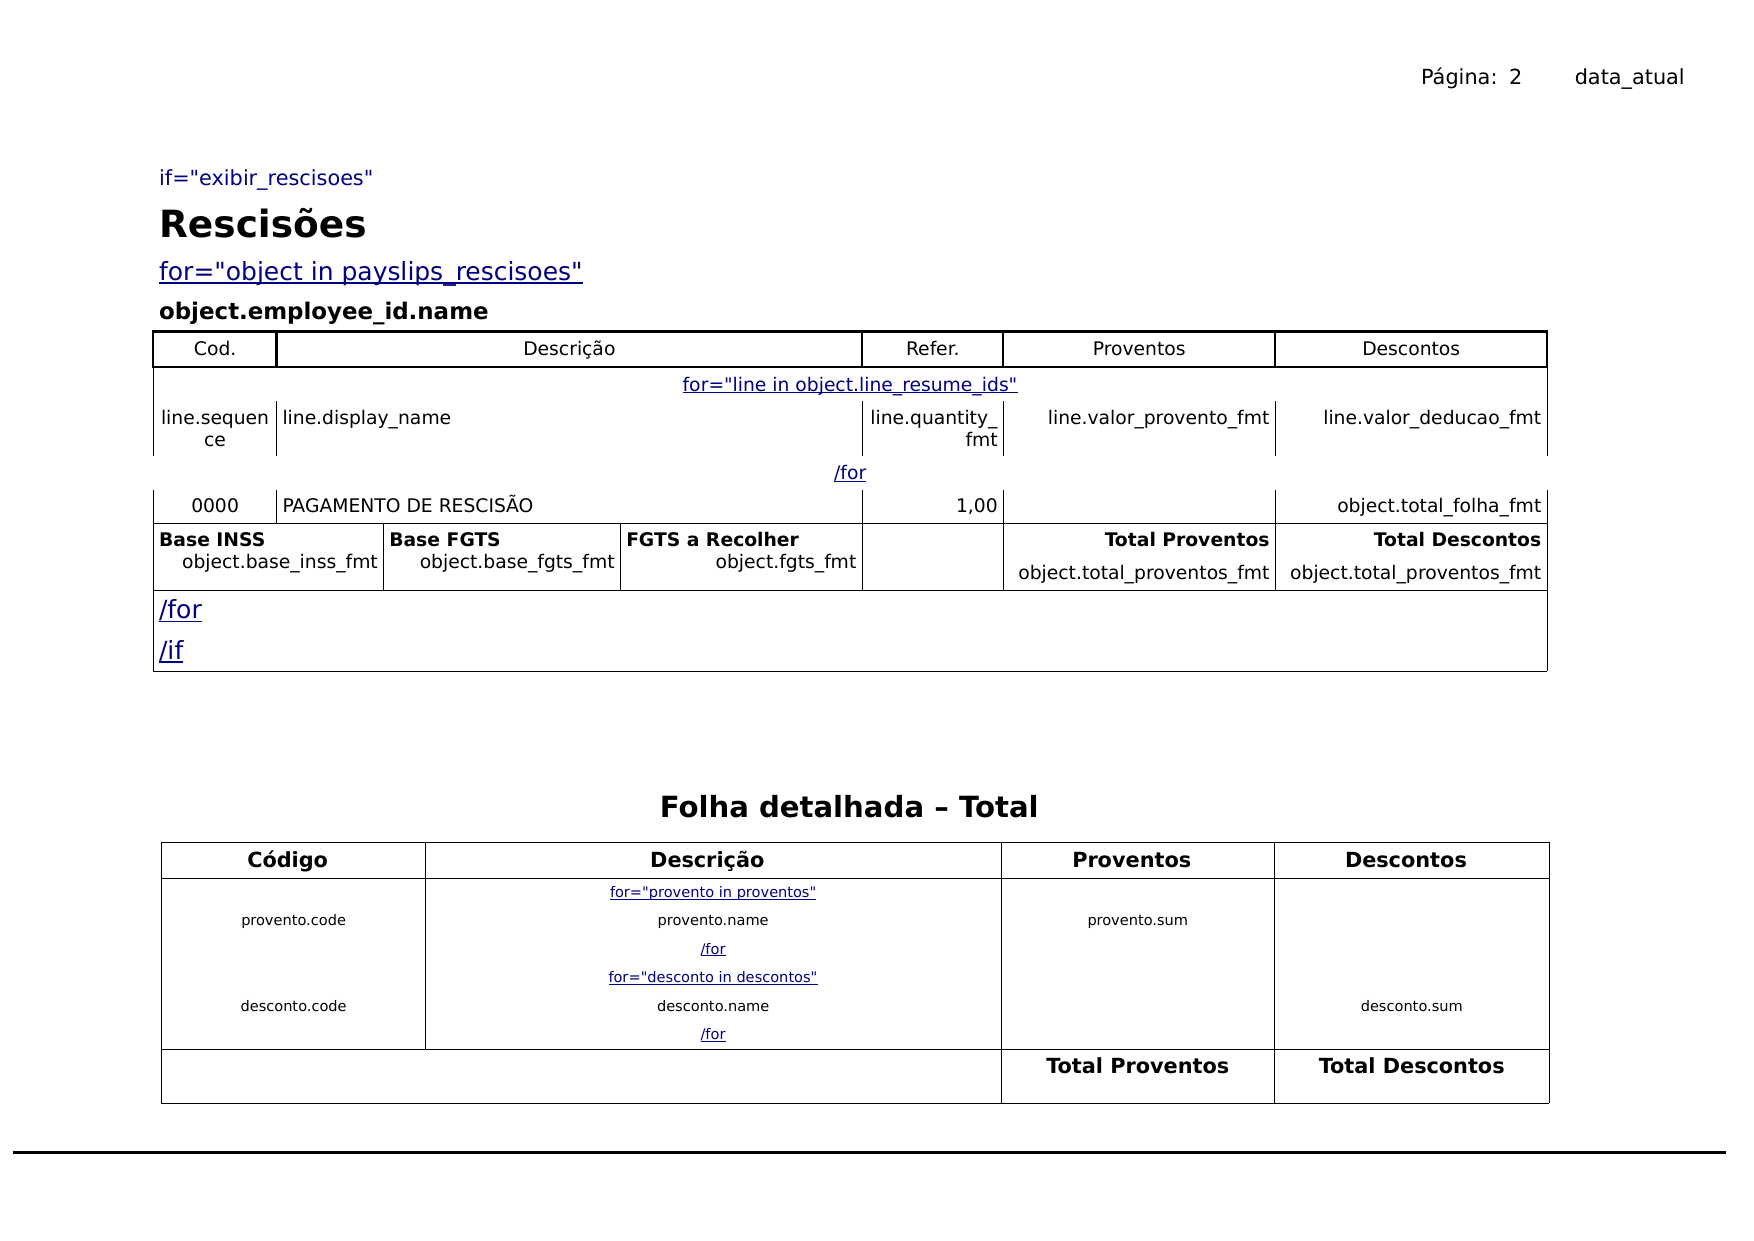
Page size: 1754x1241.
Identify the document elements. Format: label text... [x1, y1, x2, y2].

table_cell [162, 879, 425, 907]
table_cell /for [426, 1020, 1001, 1049]
table_cell Proventos [1002, 843, 1274, 878]
table_cell [1002, 879, 1274, 907]
table_cell object.employee_id.name [153, 292, 1547, 330]
table_cell [1275, 964, 1549, 992]
table_cell [162, 1020, 425, 1049]
table_cell [1002, 964, 1274, 992]
table_cell object.total_proventos_fmt [1276, 556, 1547, 590]
table_cell Base INSS object.base_inss_fmt [154, 524, 383, 590]
table_cell line.quantity_fmt [863, 401, 1003, 456]
table_cell Total Descontos [1276, 524, 1547, 556]
table_cell [162, 1050, 1001, 1103]
table_cell 1,00 [863, 490, 1003, 523]
table_cell Refer. [863, 333, 1002, 366]
table_cell /for [154, 591, 1547, 631]
table_cell Descontos [1276, 333, 1546, 366]
table_cell [1002, 935, 1274, 963]
table_cell desconto.sum [1275, 992, 1549, 1020]
table_cell provento.name [426, 907, 1001, 935]
table_cell Descrição [278, 333, 861, 366]
table_cell for="line in object.line_resume_ids" [154, 368, 1547, 401]
table_cell /for [153, 456, 1547, 490]
table_cell FGTS a Recolher object.fgts_fmt [621, 524, 862, 590]
table_cell Proventos [1004, 333, 1274, 366]
table_cell for="provento in proventos" [426, 879, 1001, 907]
table_cell object.total_proventos_fmt [1004, 556, 1275, 590]
table_cell /if [154, 631, 1547, 671]
table_cell desconto.name [426, 992, 1001, 1020]
table_cell Total Proventos [1004, 524, 1275, 556]
table_cell [162, 964, 425, 992]
table_cell line.valor_deducao_fmt [1276, 401, 1547, 456]
table_cell Base FGTS object.base_fgts_fmt [384, 524, 620, 590]
table_cell [863, 524, 1003, 556]
table_cell Descontos [1275, 843, 1549, 878]
table_cell provento.code [162, 907, 425, 935]
table_header Folha detalhada – Total [161, 785, 1549, 842]
table_cell Total Descontos [1275, 1050, 1549, 1103]
table_cell [1275, 907, 1549, 935]
table_cell for="object in payslips_rescisoes" [153, 252, 1547, 292]
table_cell [1275, 1020, 1549, 1049]
table_cell /for [426, 935, 1001, 963]
table_cell [162, 935, 425, 963]
table_cell line.valor_provento_fmt [1004, 401, 1275, 456]
table_cell line.sequence [154, 401, 276, 456]
table_cell Descrição [426, 843, 1001, 878]
table_cell object.total_folha_fmt [1276, 490, 1547, 523]
table_cell line.display_name [277, 401, 862, 456]
table_cell 0000 [154, 490, 276, 523]
table_cell [1002, 1020, 1274, 1049]
table_cell PAGAMENTO DE RESCISÃO [277, 490, 862, 523]
table_cell [1275, 935, 1549, 963]
table_cell [1004, 490, 1275, 523]
table_cell provento.sum [1002, 907, 1274, 935]
table_cell Cod. [154, 333, 275, 366]
table_cell Código [162, 843, 425, 878]
table_cell Rescisões [153, 196, 1547, 252]
table_cell desconto.code [162, 992, 425, 1020]
table_cell [863, 556, 1003, 590]
table_header if="exibir_rescisoes" [153, 161, 1547, 196]
table_cell [1275, 879, 1549, 907]
table_cell Total Proventos [1002, 1050, 1274, 1103]
table_cell for="desconto in descontos" [426, 964, 1001, 992]
table_cell [1002, 992, 1274, 1020]
